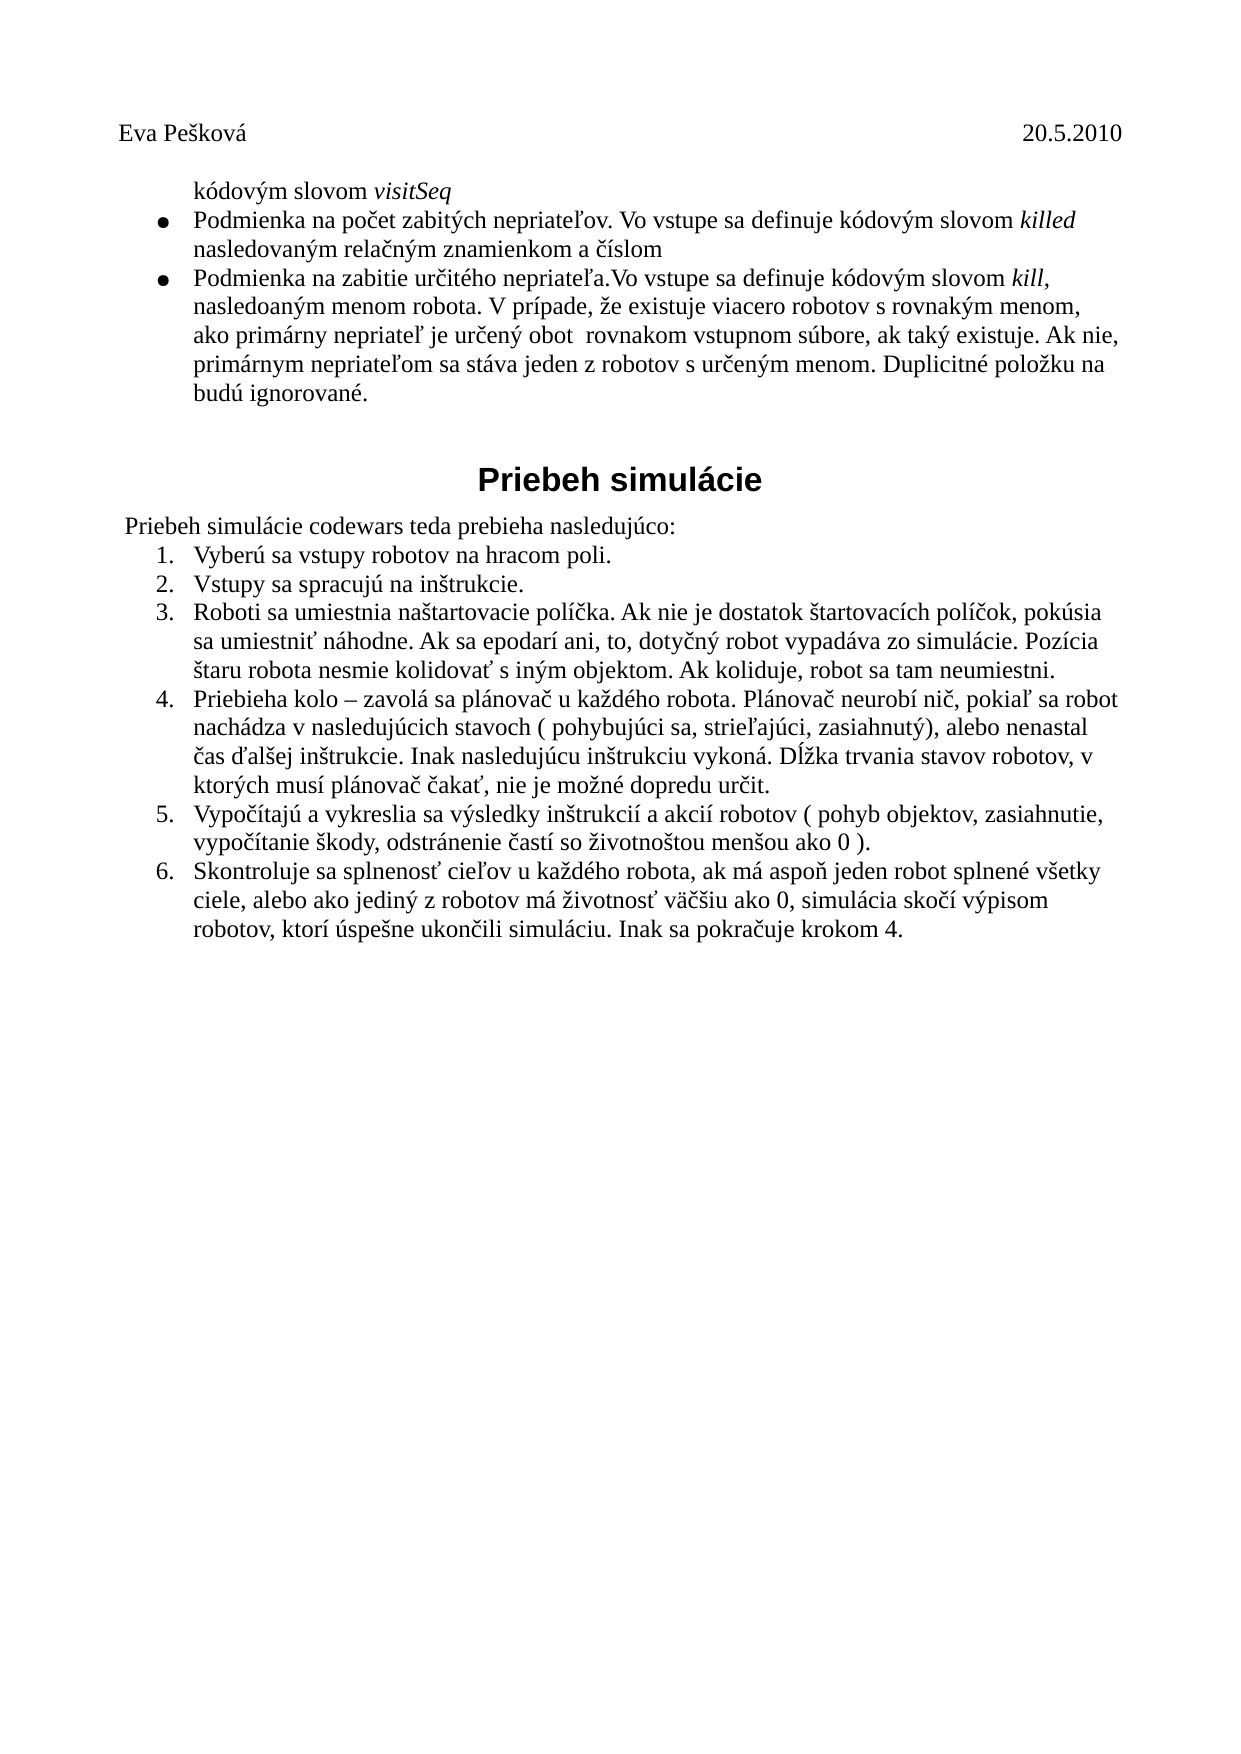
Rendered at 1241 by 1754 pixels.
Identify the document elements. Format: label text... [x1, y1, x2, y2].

text Priebeh simulácie codewars teda prebieha nasledujúco: [118, 511, 1122, 540]
list Vypočítajú a vykreslia sa výsledky inštrukcií a akcií robotov ( pohyb objektov, zasiahnutie, vypočítanie škody, odstránenie častí so životnoštou menšou ako 0 ). [156, 799, 1122, 856]
list Podmienka na počet zabitých nepriateľov. Vo vstupe sa definuje kódovým slovom killed nasledovaným relačným znamienkom a číslom [156, 205, 1122, 263]
subtitle Priebeh simulácie [118, 460, 1122, 499]
list Vstupy sa spracujú na inštrukcie. [156, 569, 1122, 597]
list Priebieha kolo – zavolá sa plánovač u každého robota. Plánovač neurobí nič, pokiaľ sa robot nachádza v nasledujúcich stavoch ( pohybujúci sa, strieľajúci, zasiahnutý), alebo nenastal čas ďalšej inštrukcie. Inak nasledujúcu inštrukciu vykoná. Dĺžka trvania stavov robotov, v ktorých musí plánovač čakať, nie je možné dopredu určit. [156, 684, 1122, 799]
list Podmienka na zabitie určitého nepriateľa.Vo vstupe sa definuje kódovým slovom kill, nasledoaným menom robota. V prípade, že existuje viacero robotov s rovnakým menom, ako primárny nepriateľ je určený obot rovnakom vstupnom súbore, ak taký existuje. Ak nie, primárnym nepriateľom sa stáva jeden z robotov s určeným menom. Duplicitné položku na budú ignorované. [156, 263, 1122, 406]
list kódovým slovom visitSeq [156, 176, 1122, 205]
list Skontroluje sa splnenosť cieľov u každého robota, ak má aspoň jeden robot splnené všetky ciele, alebo ako jediný z robotov má životnosť väčšiu ako 0, simulácia skočí výpisom robotov, ktorí úspešne ukončili simuláciu. Inak sa pokračuje krokom 4. [156, 856, 1122, 942]
list Roboti sa umiestnia naštartovacie políčka. Ak nie je dostatok štartovacích políčok, pokúsia sa umiestniť náhodne. Ak sa epodarí ani, to, dotyčný robot vypadáva zo simulácie. Pozícia štaru robota nesmie kolidovať s iným objektom. Ak koliduje, robot sa tam neumiestni. [156, 597, 1122, 684]
list Vyberú sa vstupy robotov na hracom poli. [156, 540, 1122, 569]
